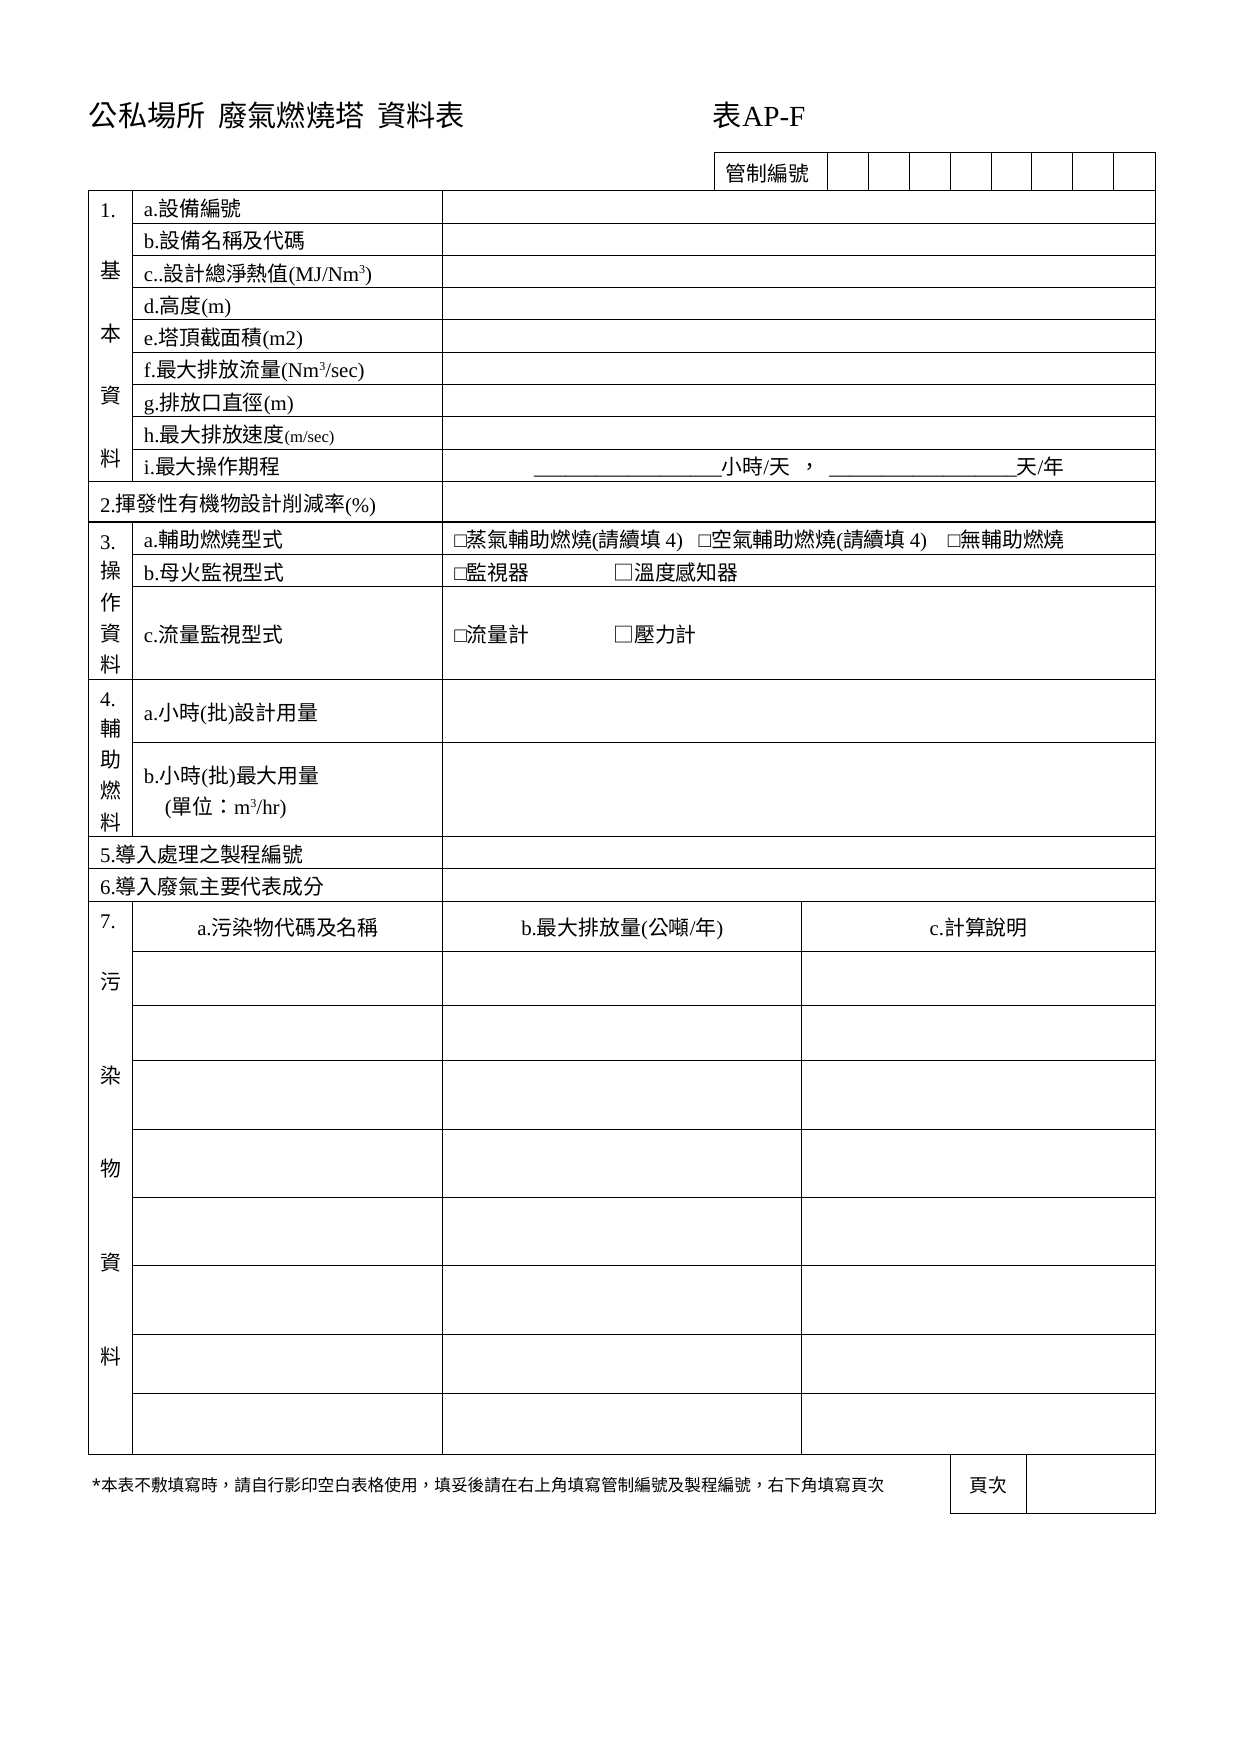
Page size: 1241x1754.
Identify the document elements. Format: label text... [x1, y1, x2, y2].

table_header [910, 153, 950, 190]
table_cell 2.揮發性有機物設計削減率(%) [89, 482, 442, 521]
table_cell [133, 1266, 442, 1334]
table_cell 3. 操 作 資 料 [89, 523, 132, 679]
table_cell [443, 385, 1155, 416]
table_cell __________________小時/天 ， __________________天/年 [443, 450, 1155, 481]
table_cell [802, 952, 1155, 1005]
table_cell [443, 1335, 801, 1393]
table_cell c..設計總淨熱值(MJ/Nm3) [133, 256, 442, 287]
table_cell f.最大排放流量(Nm3/sec) [133, 353, 442, 384]
table_cell [443, 353, 1155, 384]
table_cell 頁次 [951, 1455, 1026, 1513]
table_cell c.計算說明 [802, 902, 1155, 951]
table_cell [1027, 1455, 1155, 1513]
table_header [89, 152, 714, 190]
table_cell □監視器 □溫度感知器 [443, 555, 1155, 586]
table_cell [443, 680, 1155, 742]
table_cell [133, 1198, 442, 1265]
table_cell 7. 污 染 物 資 料 [89, 902, 132, 1454]
table_cell b.母火監視型式 [133, 555, 442, 586]
table_cell b.設備名稱及代碼 [133, 224, 442, 255]
table_cell [443, 417, 1155, 448]
table_cell [133, 1335, 442, 1393]
table_cell 1. 基 本 資 料 [89, 191, 132, 481]
table_cell [443, 743, 1155, 836]
table_cell [443, 952, 801, 1005]
table_header [1114, 153, 1155, 190]
table_cell [133, 952, 442, 1005]
table_cell [443, 191, 1155, 222]
table_cell [133, 1061, 442, 1129]
table_cell [133, 1006, 442, 1060]
table_cell a.小時(批)設計用量 [133, 680, 442, 742]
table_cell [443, 256, 1155, 287]
table_header [869, 153, 909, 190]
table_cell [802, 1130, 1155, 1197]
table_header 管制編號 [715, 153, 827, 190]
table_cell □流量計 □壓力計 [443, 587, 1155, 679]
table_cell [133, 1394, 442, 1454]
table_cell b.最大排放量(公噸/年) [443, 902, 801, 951]
table_cell [802, 1061, 1155, 1129]
table_cell [802, 1198, 1155, 1265]
table_cell [443, 1130, 801, 1197]
table_cell a.設備編號 [133, 191, 442, 222]
table_cell [802, 1006, 1155, 1060]
table_cell [133, 1130, 442, 1197]
table_cell h.最大排放速度(m/sec) [133, 417, 442, 448]
table_cell 4. 輔 助 燃料 [89, 680, 132, 836]
table_cell [802, 1394, 1155, 1454]
table_header [951, 153, 991, 190]
table_cell [443, 1394, 801, 1454]
table_header [1073, 153, 1113, 190]
table_header [828, 153, 868, 190]
table_cell e.塔頂截面積(m2) [133, 320, 442, 352]
table_cell [802, 1335, 1155, 1393]
table_cell [802, 1266, 1155, 1334]
table_cell [443, 869, 1155, 901]
table_cell [443, 288, 1155, 319]
table_cell [443, 1006, 801, 1060]
table_cell [443, 1266, 801, 1334]
table_cell [443, 837, 1155, 868]
table_cell c.流量監視型式 [133, 587, 442, 679]
table_cell *本表不敷填寫時，請自行影印空白表格使用，填妥後請在右上角填寫管制編號及製程編號，右下角填寫頁次 [89, 1455, 950, 1513]
table_cell b.小時(批)最大用量 (單位：m3/hr) [133, 743, 442, 836]
table_cell □蒸氣輔助燃燒(請續填4) □空氣輔助燃燒(請續填4) □無輔助燃燒 [443, 523, 1155, 554]
table_header [992, 153, 1031, 190]
table_cell 5.導入處理之製程編號 [89, 837, 442, 868]
table_cell a.輔助燃燒型式 [133, 523, 442, 554]
table_cell 6.導入廢氣主要代表成分 [89, 869, 442, 901]
table_cell [443, 224, 1155, 255]
table_cell d.高度(m) [133, 288, 442, 319]
table_cell a.污染物代碼及名稱 [133, 902, 442, 951]
table_header [1032, 153, 1072, 190]
table_cell [443, 1061, 801, 1129]
table_cell [443, 482, 1155, 521]
table_cell [443, 1198, 801, 1265]
table_cell [443, 320, 1155, 352]
text 公私場所 廢氣燃燒塔 資料表 表AP-F [89, 77, 1163, 152]
table_cell i.最大操作期程 [133, 450, 442, 481]
table_cell g.排放口直徑(m) [133, 385, 442, 416]
